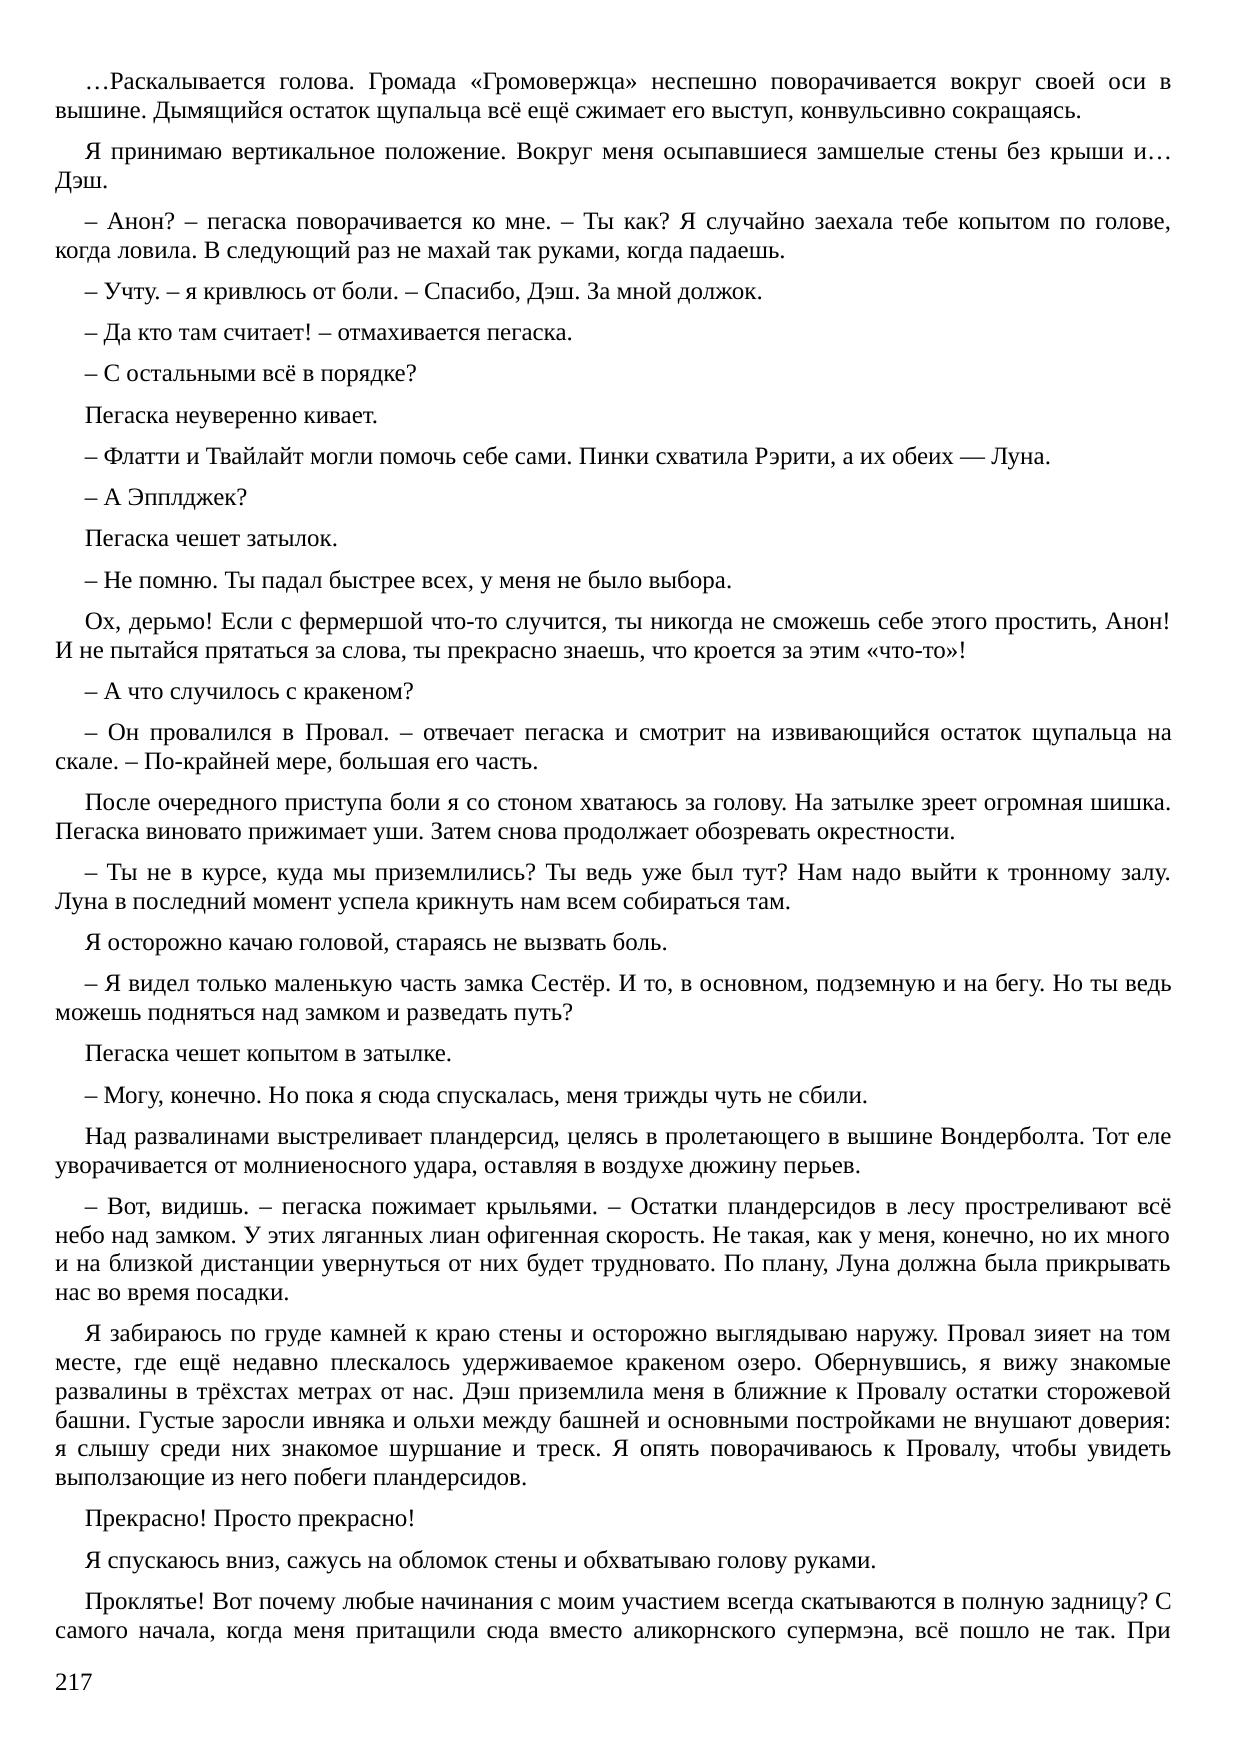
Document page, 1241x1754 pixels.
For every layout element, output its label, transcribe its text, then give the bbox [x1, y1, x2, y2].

text – А Эпплджек? [55, 482, 1173, 511]
text – Он провалился в Провал. – отвечает пегаска и смотрит на извивающийся остаток щупальца на скале. – По-крайней мере, большая его часть. [55, 717, 1173, 775]
text Ох, дерьмо! Если с фермершой что-то случится, ты никогда не сможешь себе этого простить, Анон! И не пытайся прятаться за слова, ты прекрасно знаешь, что кроется за этим «что-то»! [55, 606, 1173, 663]
text Я осторожно качаю головой, стараясь не вызвать боль. [55, 927, 1173, 956]
text – Ты не в курсе, куда мы приземлились? Ты ведь уже был тут? Нам надо выйти к тронному залу. Луна в последний момент успела крикнуть нам всем собираться там. [55, 857, 1173, 915]
text …Раскалывается голова. Громада «Громовержца» неспешно поворачивается вокруг своей оси в вышине. Дымящийся остаток щупальца всё ещё сжимает его выступ, конвульсивно сокращаясь. [55, 66, 1173, 123]
text – Анон? – пегаска поворачивается ко мне. – Ты как? Я случайно заехала тебе копытом по голове, когда ловила. В следующий раз не махай так руками, когда падаешь. [55, 206, 1173, 263]
text Пегаска неуверенно кивает. [55, 400, 1173, 428]
text – Учту. – я кривлюсь от боли. – Спасибо, Дэш. За мной должок. [55, 276, 1173, 305]
text – Могу, конечно. Но пока я сюда спускалась, меня трижды чуть не сбили. [55, 1080, 1173, 1108]
text – Я видел только маленькую часть замка Сестёр. И то, в основном, подземную и на бегу. Но ты ведь можешь подняться над замком и разведать путь? [55, 968, 1173, 1026]
text Я забираюсь по груде камней к краю стены и осторожно выглядываю наружу. Провал зияет на том месте, где ещё недавно плескалось удерживаемое кракеном озеро. Обернувшись, я вижу знакомые развалины в трёхстах метрах от нас. Дэш приземлила меня в ближние к Провалу остатки сторожевой башни. Густые заросли ивняка и ольхи между башней и основными постройками не внушают доверия: я слышу среди них знакомое шуршание и треск. Я опять поворачиваюсь к Провалу, чтобы увидеть выползающие из него побеги пландерсидов. [55, 1318, 1173, 1491]
text – С остальными всё в порядке? [55, 358, 1173, 387]
text Над развалинами выстреливает пландерсид, целясь в пролетающего в вышине Вондерболта. Тот еле уворачивается от молниеносного удара, оставляя в воздухе дюжину перьев. [55, 1121, 1173, 1178]
text – Не помню. Ты падал быстрее всех, у меня не было выбора. [55, 565, 1173, 593]
text Прекрасно! Просто прекрасно! [55, 1503, 1173, 1532]
text – Флатти и Твайлайт могли помочь себе сами. Пинки схватила Рэрити, а их обеих — Луна. [55, 441, 1173, 470]
text – А что случилось с кракеном? [55, 676, 1173, 705]
text Пегаска чешет копытом в затылке. [55, 1038, 1173, 1067]
text Пегаска чешет затылок. [55, 523, 1173, 552]
text Я спускаюсь вниз, сажусь на обломок стены и обхватываю голову руками. [55, 1545, 1173, 1573]
text – Вот, видишь. – пегаска пожимает крыльями. – Остатки пландерсидов в лесу простреливают всё небо над замком. У этих ляганных лиан офигенная скорость. Не такая, как у меня, конечно, но их много и на близкой дистанции увернуться от них будет трудновато. По плану, Луна должна была прикрывать нас во время посадки. [55, 1191, 1173, 1306]
text Проклятье! Вот почему любые начинания с моим участием всегда скатываются в полную задницу? С самого начала, когда меня притащили сюда вместо аликорнского супермэна, всё пошло не так. При [55, 1586, 1173, 1643]
text Я принимаю вертикальное положение. Вокруг меня осыпавшиеся замшелые стены без крыши и… Дэш. [55, 136, 1173, 193]
text – Да кто там считает! – отмахивается пегаска. [55, 317, 1173, 346]
text После очередного приступа боли я со стоном хватаюсь за голову. На затылке зреет огромная шишка. Пегаска виновато прижимает уши. Затем снова продолжает обозревать окрестности. [55, 787, 1173, 845]
